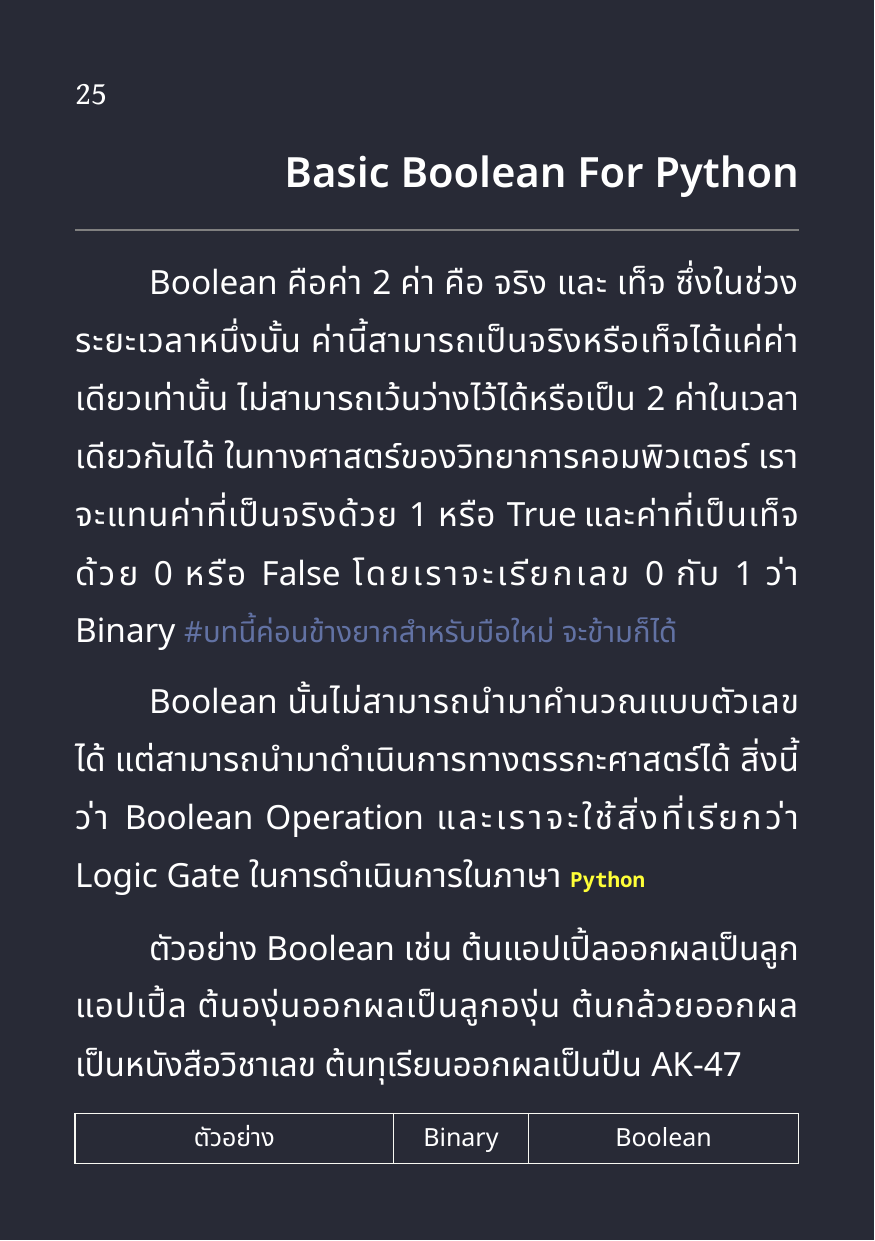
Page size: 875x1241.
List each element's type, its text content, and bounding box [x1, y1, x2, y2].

table_header ตัวอย่าง [76, 1114, 393, 1163]
text Boolean คือค่า 2 ค่า คือ จริง และ เท็จ ซึ่งในช่วงระยะเวลาหนึ่งนั้น ค่านี้สามารถเป็นจริงหรือเท็จได้แค่ค่าเดียวเท่านั้น ไม่สามารถเว้นว่างไว้ได้หรือเป็น 2 ค่าในเวลาเดียวกันได้ ในทางศาสตร์ของวิทยาการคอมพิวเตอร์ เราจะแทนค่าที่เป็นจริงด้วย 1 หรือ Trueและค่าที่เป็นเท็จด้วย 0 หรือ False โดยเราจะเรียกเลข 0 กับ 1 ว่า Binary #บทนี้ค่อนข้างยากสำหรับมือใหม่ จะข้ามก็ได้ [75, 259, 799, 656]
subtitle Basic Boolean For Python [134, 143, 799, 200]
text Boolean นั้นไม่สามารถนำมาคำนวณแบบตัวเลขได้ แต่สามารถนำมาดำเนินการทางตรรกะศาสตร์ได้ สิ่งนี้ว่า Boolean Operation และเราจะใช้สิ่งที่เรียกว่า Logic Gate ในการดำเนินการในภาษา Python [75, 677, 799, 902]
text ตัวอย่าง Boolean เช่น ต้นแอปเปิ้ลออกผลเป็นลูกแอปเปิ้ล ต้นองุ่นออกผลเป็นลูกองุ่น ต้นกล้วยออกผลเป็นหนังสือวิชาเลข ต้นทุเรียนออกผลเป็นปืน AK-47 [75, 924, 799, 1091]
table_header Binary [394, 1114, 528, 1163]
table_header Boolean [529, 1114, 798, 1163]
